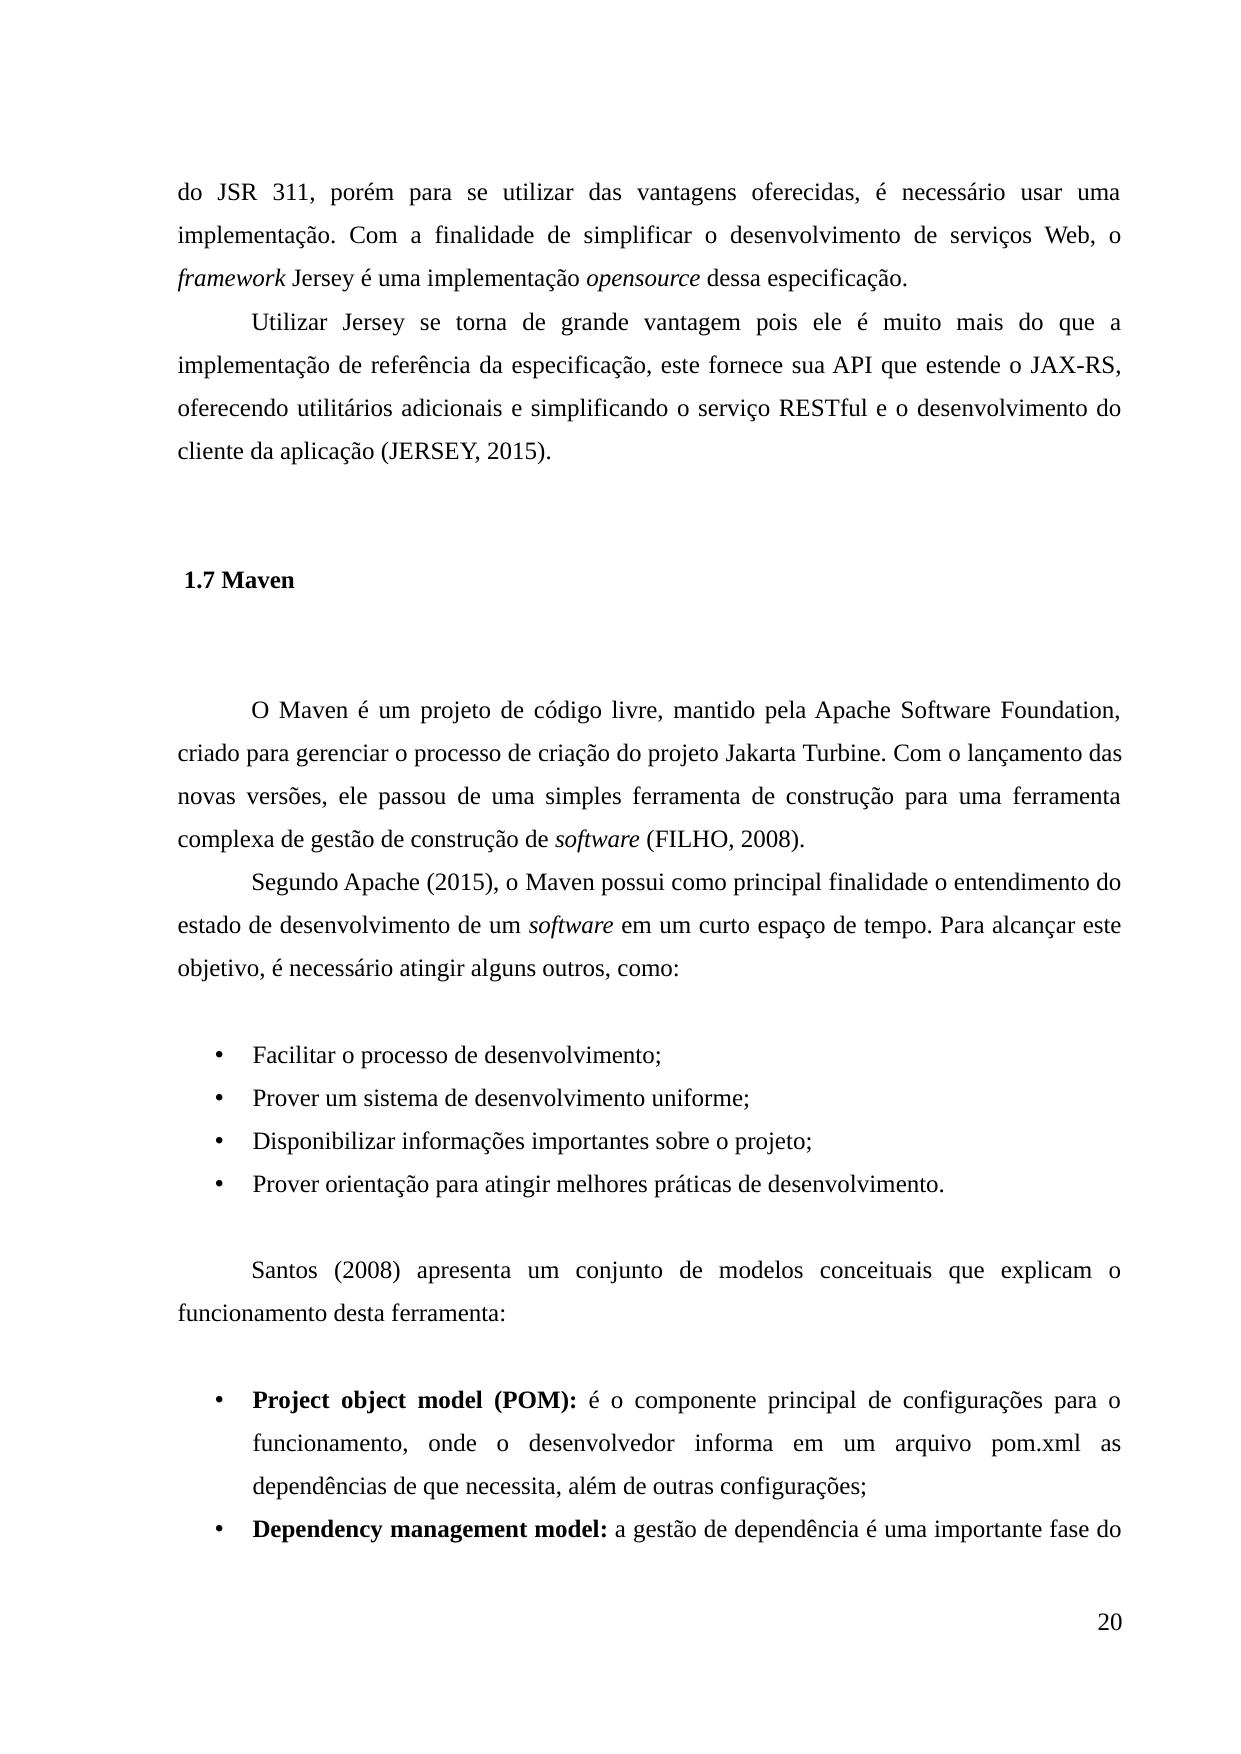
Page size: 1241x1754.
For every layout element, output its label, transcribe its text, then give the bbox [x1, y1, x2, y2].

text do JSR 311, porém para se utilizar das vantagens oferecidas, é necessário usar uma implementação. Com a finalidade de simplificar o desenvolvimento de serviços Web, o framework Jersey é uma implementação opensource dessa especificação. [177, 177, 1122, 292]
list Prover um sistema de desenvolvimento uniforme; [215, 1083, 1122, 1112]
text Santos (2008) apresenta um conjunto de modelos conceituais que explicam o funcionamento desta ferramenta: [177, 1255, 1122, 1327]
text O Maven é um projeto de código livre, mantido pela Apache Software Foundation, criado para gerenciar o processo de criação do projeto Jakarta Turbine. Com o lançamento das novas versões, ele passou de uma simples ferramenta de construção para uma ferramenta complexa de gestão de construção de software (FILHO, 2008). [177, 695, 1122, 853]
list Facilitar o processo de desenvolvimento; [215, 1040, 1122, 1068]
text Segundo Apache (2015), o Maven possui como principal finalidade o entendimento do estado de desenvolvimento de um software em um curto espaço de tempo. Para alcançar este objetivo, é necessário atingir alguns outros, como: [177, 867, 1122, 982]
list Disponibilizar informações importantes sobre o projeto; [215, 1126, 1122, 1155]
subtitle Maven [177, 565, 1122, 594]
list Dependency management model: a gestão de dependência é uma importante fase do [215, 1514, 1122, 1543]
list Project object model (POM): é o componente principal de configurações para o funcionamento, onde o desenvolvedor informa em um arquivo pom.xml as dependências de que necessita, além de outras configurações; [215, 1385, 1122, 1500]
text Utilizar Jersey se torna de grande vantagem pois ele é muito mais do que a implementação de referência da especificação, este fornece sua API que estende o JAX-RS, oferecendo utilitários adicionais e simplificando o serviço RESTful e o desenvolvimento do cliente da aplicação (JERSEY, 2015). [177, 307, 1122, 465]
list Prover orientação para atingir melhores práticas de desenvolvimento. [215, 1169, 1122, 1198]
